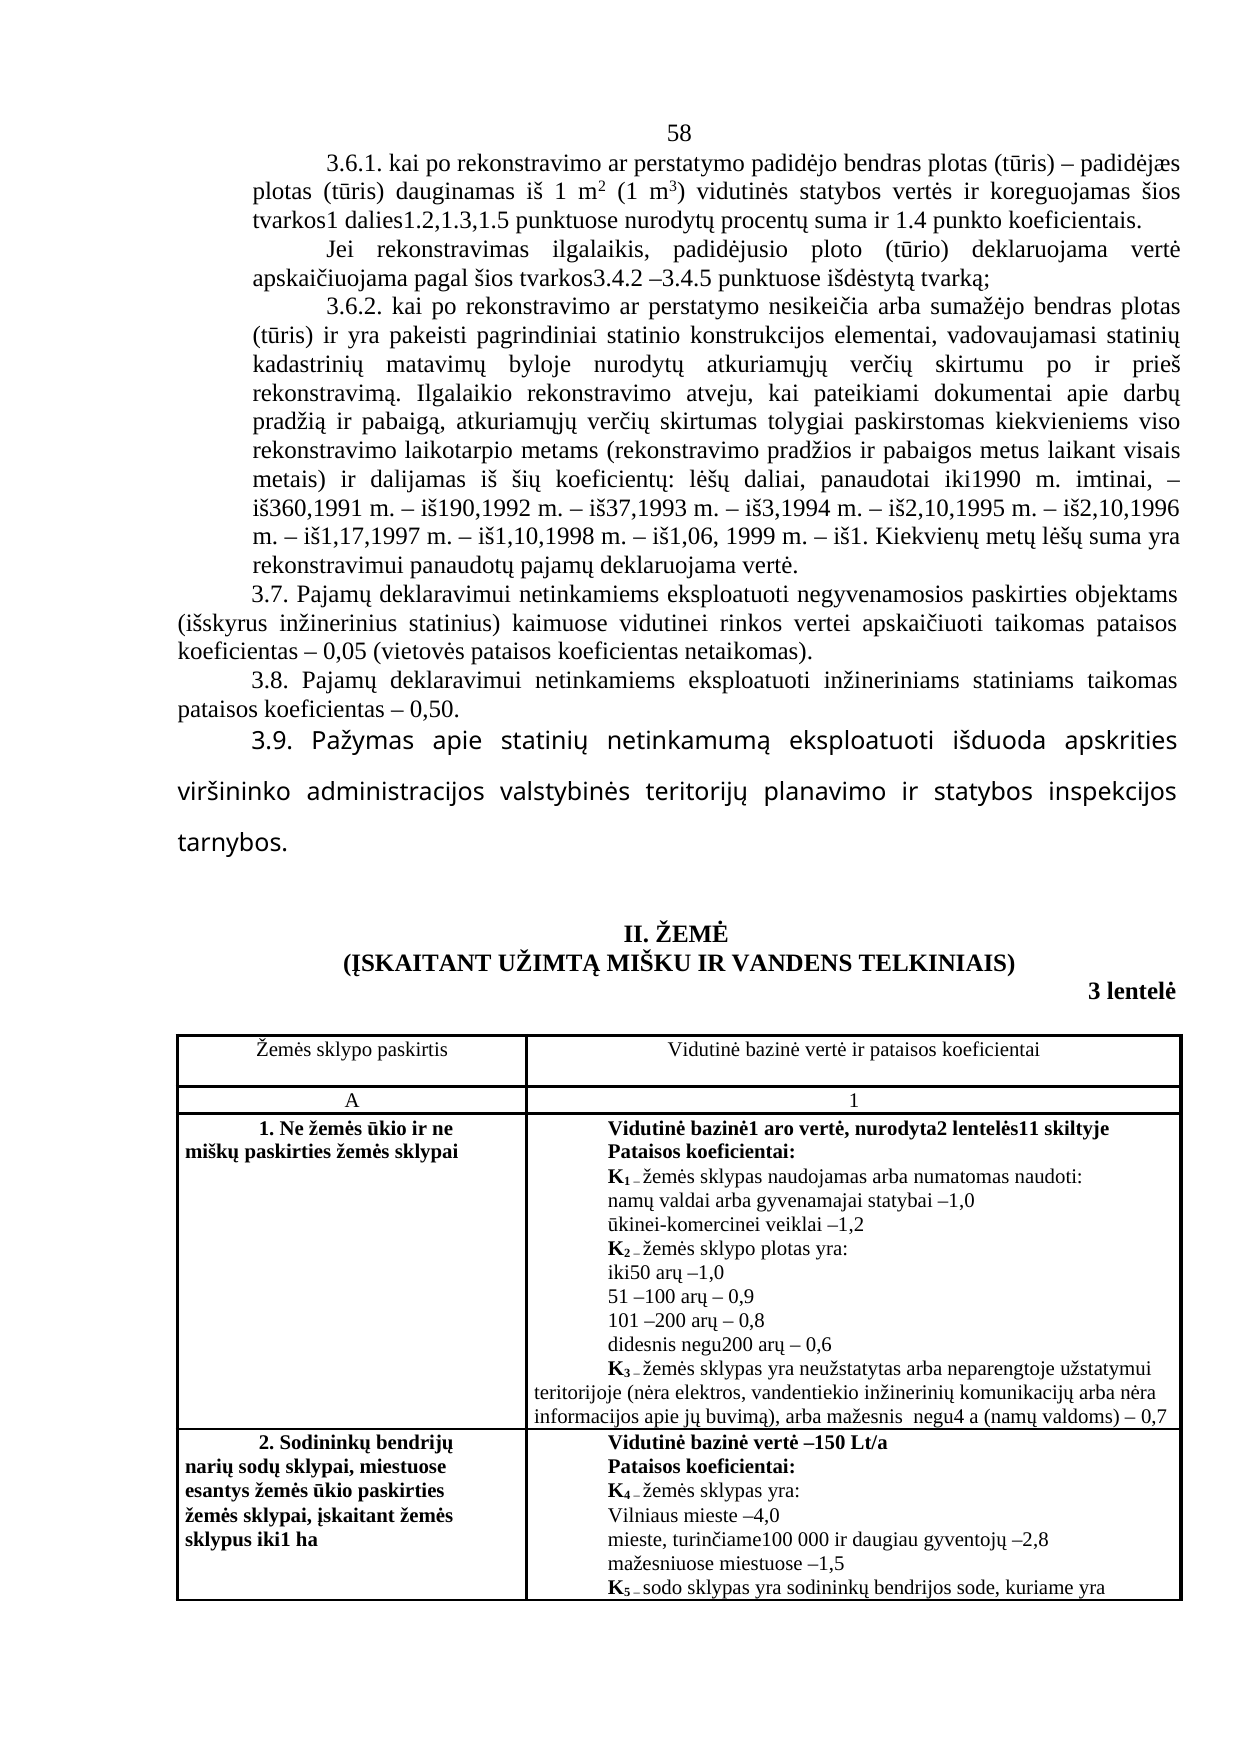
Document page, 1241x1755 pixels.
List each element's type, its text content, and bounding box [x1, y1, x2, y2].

table_header Žemės sklypo paskirtis [179, 1037, 525, 1085]
text (ĮSKAITANT UŽIMTĄ MIŠKU IR VANDENS TELKINIAIS) [177, 948, 1181, 976]
table_cell 2. Sodininkų bendrijų narių sodų sklypai, miestuose esantys žemės ūkio paskirties žemės sklypai, įskaitant žemės sklypus iki1 ha [179, 1430, 525, 1599]
table_header Vidutinė bazinė vertė ir pataisos koeficientai [528, 1037, 1179, 1085]
text Jei rekonstravimas ilgalaikis, padidėjusio ploto (tūrio) deklaruojama vertė apskaičiuojama pagal šios tvarkos3.4.2 –3.4.5 punktuose išdėstytą tvarką; [252, 234, 1181, 291]
text 3.8. Pajamų deklaravimui netinkamiems eksploatuoti inžineriniams statiniams taikomas pataisos koeficientas – 0,50. [177, 665, 1178, 723]
text 3.9. Pažymas apie statinių netinkamumą eksploatuoti išduoda apskrities viršininko administracijos valstybinės teritorijų planavimo ir statybos inspekcijos tarnybos. [177, 723, 1178, 859]
text 3.6.1. kai po rekonstravimo ar perstatymo padidėjo bendras plotas (tūris) – padidėjæs plotas (tūris) dauginamas iš 1 m2 (1 m3) vidutinės statybos vertės ir koreguojamas šios tvarkos1 dalies1.2,1.3,1.5 punktuose nurodytų procentų suma ir 1.4 punkto koeficientais. [252, 148, 1181, 234]
table_cell 1 [528, 1088, 1179, 1112]
text 3.7. Pajamų deklaravimui netinkamiems eksploatuoti negyvenamosios paskirties objektams (išskyrus inžinerinius statinius) kaimuose vidutinei rinkos vertei apskaičiuoti taikomas pataisos koeficientas – 0,05 (vietovės pataisos koeficientas netaikomas). [177, 579, 1178, 665]
table_cell 1. Ne žemės ūkio ir ne miškų paskirties žemės sklypai [179, 1115, 525, 1428]
table_cell A [179, 1088, 525, 1112]
table_cell Vidutinė bazinė1 aro vertė, nurodyta2 lentelės11 skiltyje Pataisos koeficientai: K1 – žemės sklypas naudojamas arba numatomas naudoti: namų valdai arba gyvenamajai statybai –1,0 ūkinei-komercinei veiklai –1,2 K2 – žemės sklypo plotas yra: iki50 arų –1,0 51 –100 arų – 0,9 101 –200 arų – 0,8 didesnis negu200 arų – 0,6 K3 – žemės sklypas yra neužstatytas arba neparengtoje užstatymui teritorijoje (nėra elektros, vandentiekio inžinerinių komunikacijų arba nėra informacijos apie jų buvimą), arba mažesnis negu4 a (namų valdoms) – 0,7 [528, 1115, 1179, 1428]
text II. ŽEMĖ [177, 919, 1181, 948]
table_cell Vidutinė bazinė vertė –150 Lt/a Pataisos koeficientai: K4 – žemės sklypas yra: Vilniaus mieste –4,0 mieste, turinčiame100 000 ir daugiau gyventojų –2,8 mažesniuose miestuose –1,5 K5 – sodo sklypas yra sodininkų bendrijos sode, kuriame yra [528, 1430, 1179, 1599]
text 3.6.2. kai po rekonstravimo ar perstatymo nesikeičia arba sumažėjo bendras plotas (tūris) ir yra pakeisti pagrindiniai statinio konstrukcijos elementai, vadovaujamasi statinių kadastrinių matavimų byloje nurodytų atkuriamųjų verčių skirtumu po ir prieš rekonstravimą. Ilgalaikio rekonstravimo atveju, kai pateikiami dokumentai apie darbų pradžią ir pabaigą, atkuriamųjų verčių skirtumas tolygiai paskirstomas kiekvieniems viso rekonstravimo laikotarpio metams (rekonstravimo pradžios ir pabaigos metus laikant visais metais) ir dalijamas iš šių koeficientų: lėšų daliai, panaudotai iki1990 m. imtinai, – iš360,1991 m. – iš190,1992 m. – iš37,1993 m. – iš3,1994 m. – iš2,10,1995 m. – iš2,10,1996 m. – iš1,17,1997 m. – iš1,10,1998 m. – iš1,06, 1999 m. – iš1. Kiekvienų metų lėšų suma yra rekonstravimui panaudotų pajamų deklaruojama vertė. [252, 291, 1181, 579]
text 3 lentelė [213, 976, 1176, 1005]
